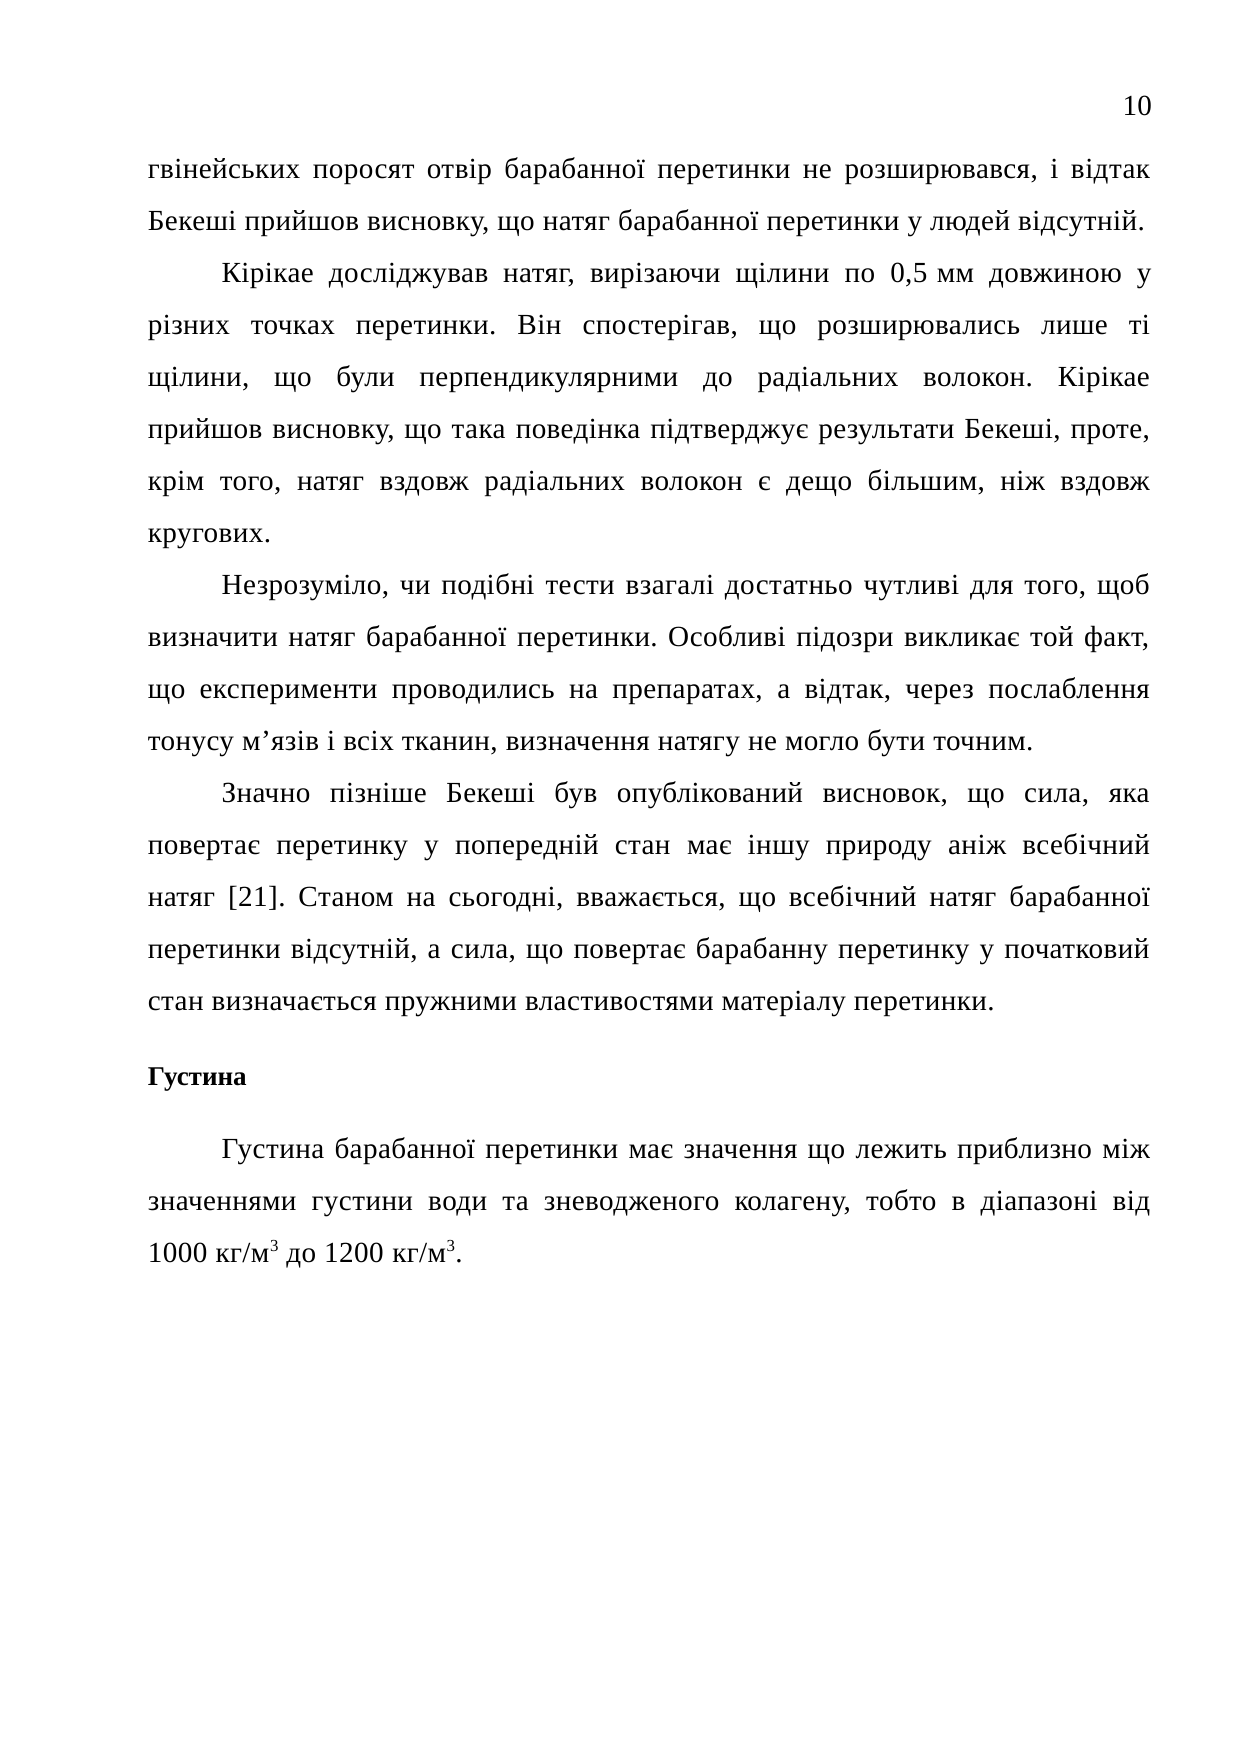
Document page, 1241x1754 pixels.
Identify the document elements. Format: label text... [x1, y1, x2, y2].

text Значно пізніше Бекеші був опублікований висновок, що сила, яка повертає перетинку у попередній стан має іншу природу аніж всебічний натяг [21]. Станом на сьогодні, вважається, що всебічний натяг барабанної перетинки відсутній, а сила, що повертає барабанну перетинку у початковий стан визначається пружними властивостями матеріалу перетинки. [148, 775, 1152, 1017]
text Густина барабанної перетинки має значення що лежить приблизно між значеннями густини води та зневодженого колагену, тобто в діапазоні від 1000 кг/м3 до 1200 кг/м3. [148, 1131, 1152, 1269]
text Незрозуміло, чи подібні тести взагалі достатньо чутливі для того, щоб визначити натяг барабанної перетинки. Особливі підозри викликає той факт, що експерименти проводились на препаратах, а відтак, через послаблення тонусу м’язів і всіх тканин, визначення натягу не могло бути точним. [148, 567, 1152, 757]
text гвінейських поросят отвір барабанної перетинки не розширювався, і відтак Бекеші прийшов висновку, що натяг барабанної перетинки у людей відсутній. [148, 152, 1152, 237]
subtitle Густина [148, 1060, 1152, 1091]
text Кірікае досліджував натяг, вирізаючи щілини по 0,5 мм довжиною у різних точках перетинки. Він спостерігав, що розширювались лише ті щілини, що були перпендикулярними до радіальних волокон. Кірікае прийшов висновку, що така поведінка підтверджує результати Бекеші, проте, крім того, натяг вздовж радіальних волокон є дещо більшим, ніж вздовж кругових. [148, 256, 1152, 549]
